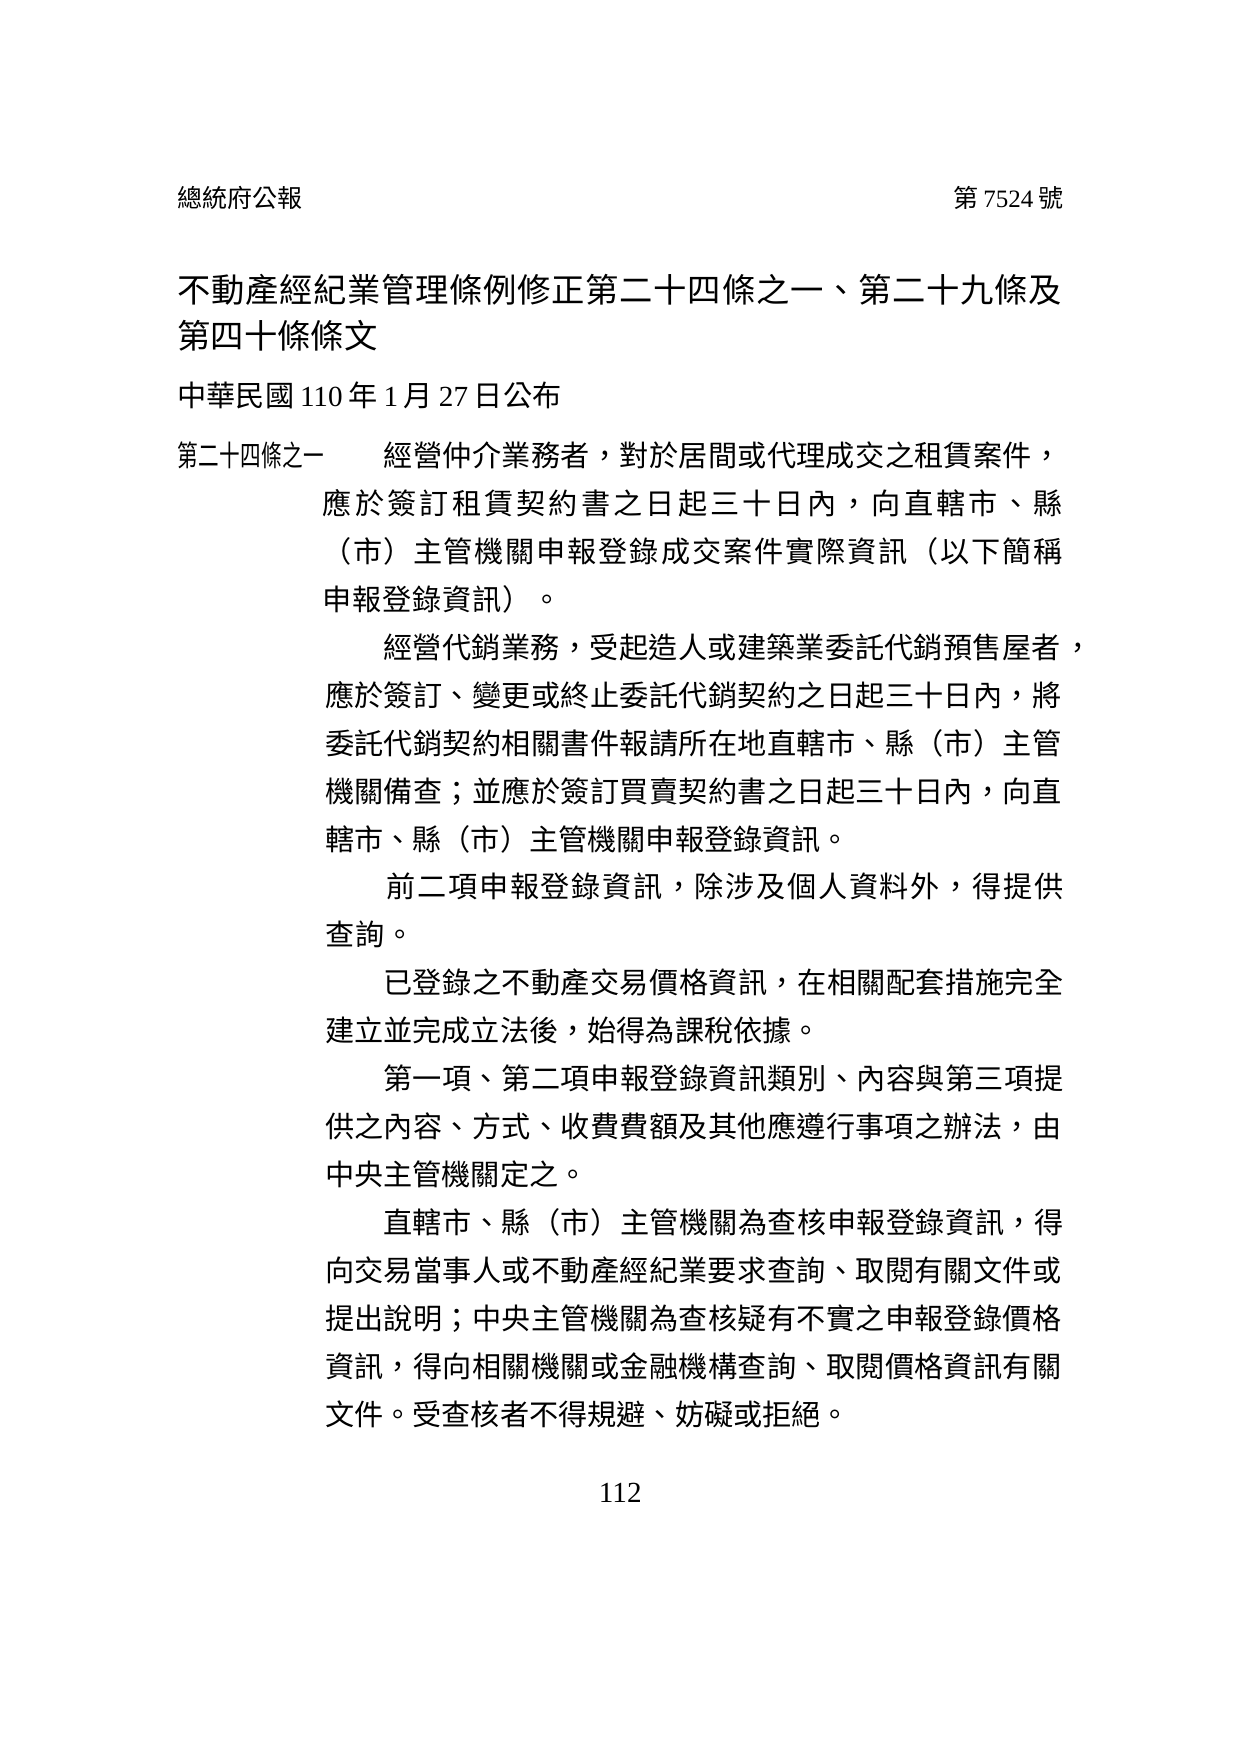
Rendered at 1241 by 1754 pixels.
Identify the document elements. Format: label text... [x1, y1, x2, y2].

text 已登錄之不動產交易價格資訊，在相關配套措施完全建立並完成立法後，始得為課稅依據。 [325, 955, 1063, 1051]
text 經營代銷業務，受起造人或建築業委託代銷預售屋者，應於簽訂、變更或終止委託代銷契約之日起三十日內，將委託代銷契約相關書件報請所在地直轄市、縣（市）主管機關備查；並應於簽訂買賣契約書之日起三十日內，向直轄市、縣（市）主管機關申報登錄資訊。 [325, 620, 1063, 859]
text 第二十四條之一 經營仲介業務者，對於居間或代理成交之租賃案件，應於簽訂租賃契約書之日起三十日內，向直轄市、縣（市）主管機關申報登錄成交案件實際資訊（以下簡稱申報登錄資訊）。 [177, 428, 1063, 620]
text 前二項申報登錄資訊，除涉及個人資料外，得提供查詢。 [325, 859, 1063, 955]
text 第一項、第二項申報登錄資訊類別、內容與第三項提供之內容、方式、收費費額及其他應遵行事項之辦法，由中央主管機關定之。 [325, 1051, 1063, 1195]
text 不動產經紀業管理條例修正第二十四條之一、第二十九條及第四十條條文 [177, 266, 1063, 357]
text 直轄市、縣（市）主管機關為查核申報登錄資訊，得向交易當事人或不動產經紀業要求查詢、取閱有關文件或提出說明；中央主管機關為查核疑有不實之申報登錄價格資訊，得向相關機關或金融機構查詢、取閱價格資訊有關文件。受查核者不得規避、妨礙或拒絕。 [325, 1195, 1063, 1434]
text 中華民國110年1月27日公布 [177, 370, 1063, 416]
